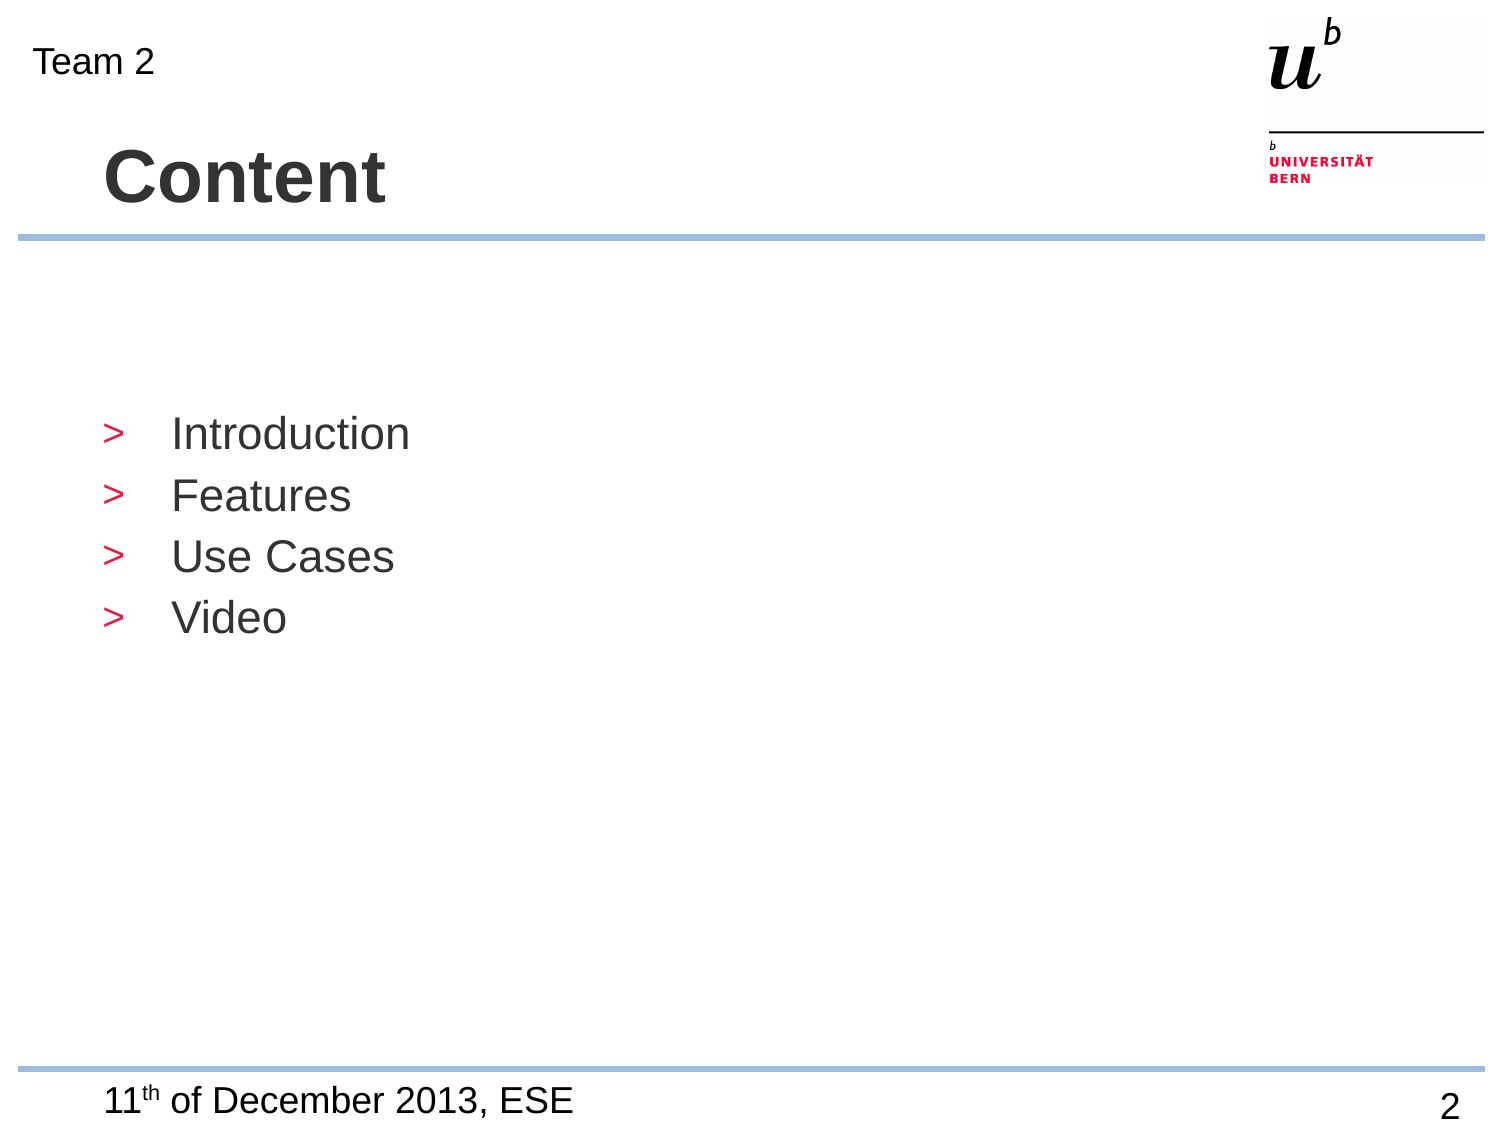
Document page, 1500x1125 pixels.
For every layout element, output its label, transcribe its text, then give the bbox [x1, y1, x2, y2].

slide_number 11th of December 2013, ESE [88, 1068, 1375, 1120]
footer Team 2 [17, 29, 904, 71]
slide_number [1425, 1074, 1485, 1104]
picture [1269, 17, 1484, 183]
list Introduction Features Use Cases Video [87, 275, 1410, 1013]
title Content [88, 129, 1175, 241]
